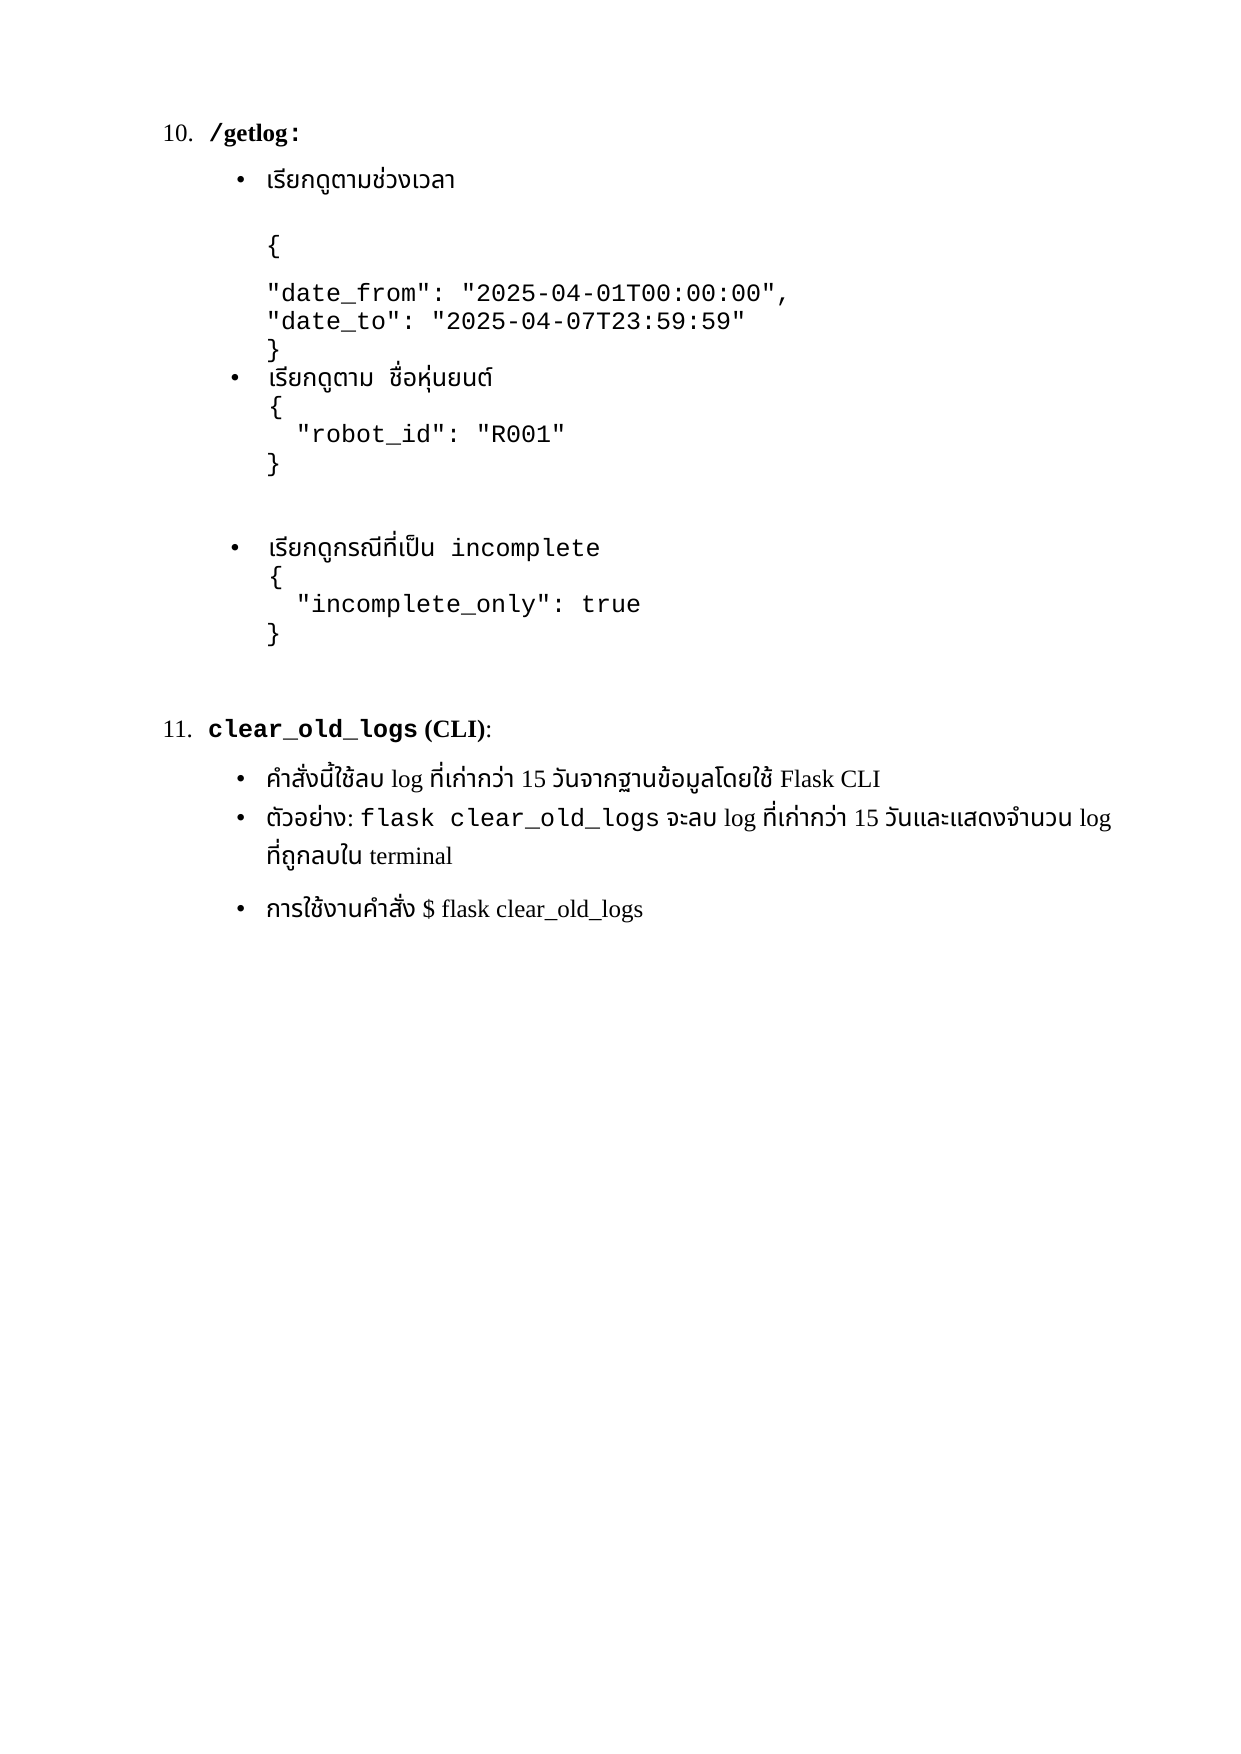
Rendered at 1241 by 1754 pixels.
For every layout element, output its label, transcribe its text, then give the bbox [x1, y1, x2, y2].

text } [266, 620, 1122, 648]
list เรียกดูกรณีที่เป็น incomplete { [231, 535, 1122, 592]
text "date_to": "2025-04-07T23:59:59" [266, 308, 1122, 337]
text "incomplete_only": true [266, 592, 1122, 620]
text "robot_id": "R001" [266, 422, 1122, 450]
list /getlog: [162, 118, 1122, 149]
list คำสั่งนี้ใช้ลบ log ที่เก่ากว่า 15 วันจากฐานข้อมูลโดยใช้ Flask CLI [236, 764, 1122, 798]
list เรียกดูตามช่วงเวลา { [236, 168, 1122, 261]
list clear_old_logs (CLI): [162, 714, 1122, 745]
list การใช้งานคำสั่ง $ flask clear_old_logs [236, 894, 1122, 928]
text "date_from": "2025-04-01T00:00:00", [266, 280, 1122, 308]
list เรียกดูตาม ชื่อหุ่นยนต์ { [231, 365, 1122, 422]
text } [266, 450, 1122, 535]
list ตัวอย่าง: flask clear_old_logs จะลบ log ที่เก่ากว่า 15 วันและแสดงจำนวน log ที่ถูกลบใน terminal [236, 803, 1122, 875]
text } [266, 337, 1122, 365]
